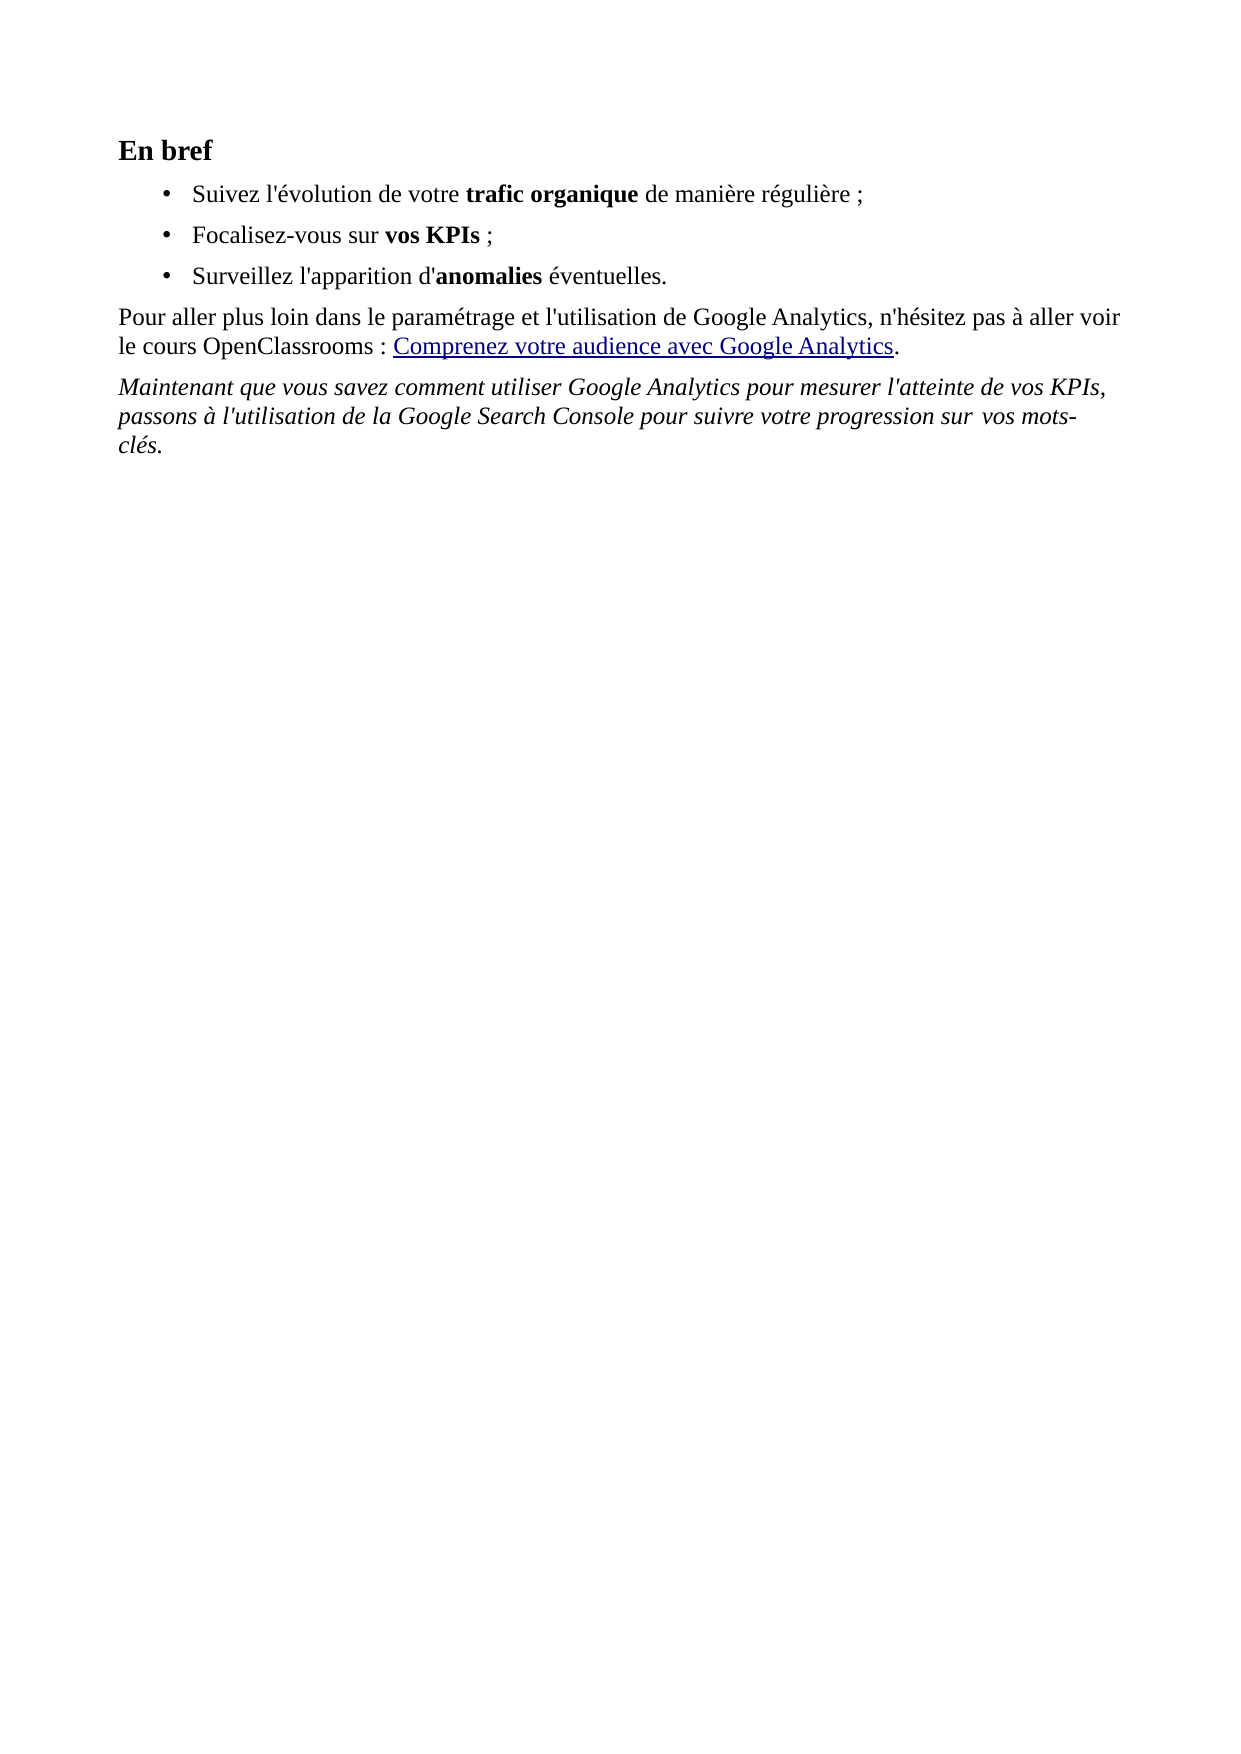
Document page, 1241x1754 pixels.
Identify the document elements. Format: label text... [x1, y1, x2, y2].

subtitle En bref [118, 133, 1122, 166]
text Maintenant que vous savez comment utiliser Google Analytics pour mesurer l'atteinte de vos KPIs, passons à l'utilisation de la Google Search Console pour suivre votre progression sur vos mots-clés. [118, 372, 1122, 459]
list Focalisez-vous sur vos KPIs ; [162, 220, 1122, 249]
list Suivez l'évolution de votre trafic organique de manière régulière ; [162, 179, 1122, 207]
list Surveillez l'apparition d'anomalies éventuelles. [162, 261, 1122, 290]
text Pour aller plus loin dans le paramétrage et l'utilisation de Google Analytics, n'hésitez pas à aller voir le cours OpenClassrooms : Comprenez votre audience avec Google Analytics. [118, 302, 1122, 360]
